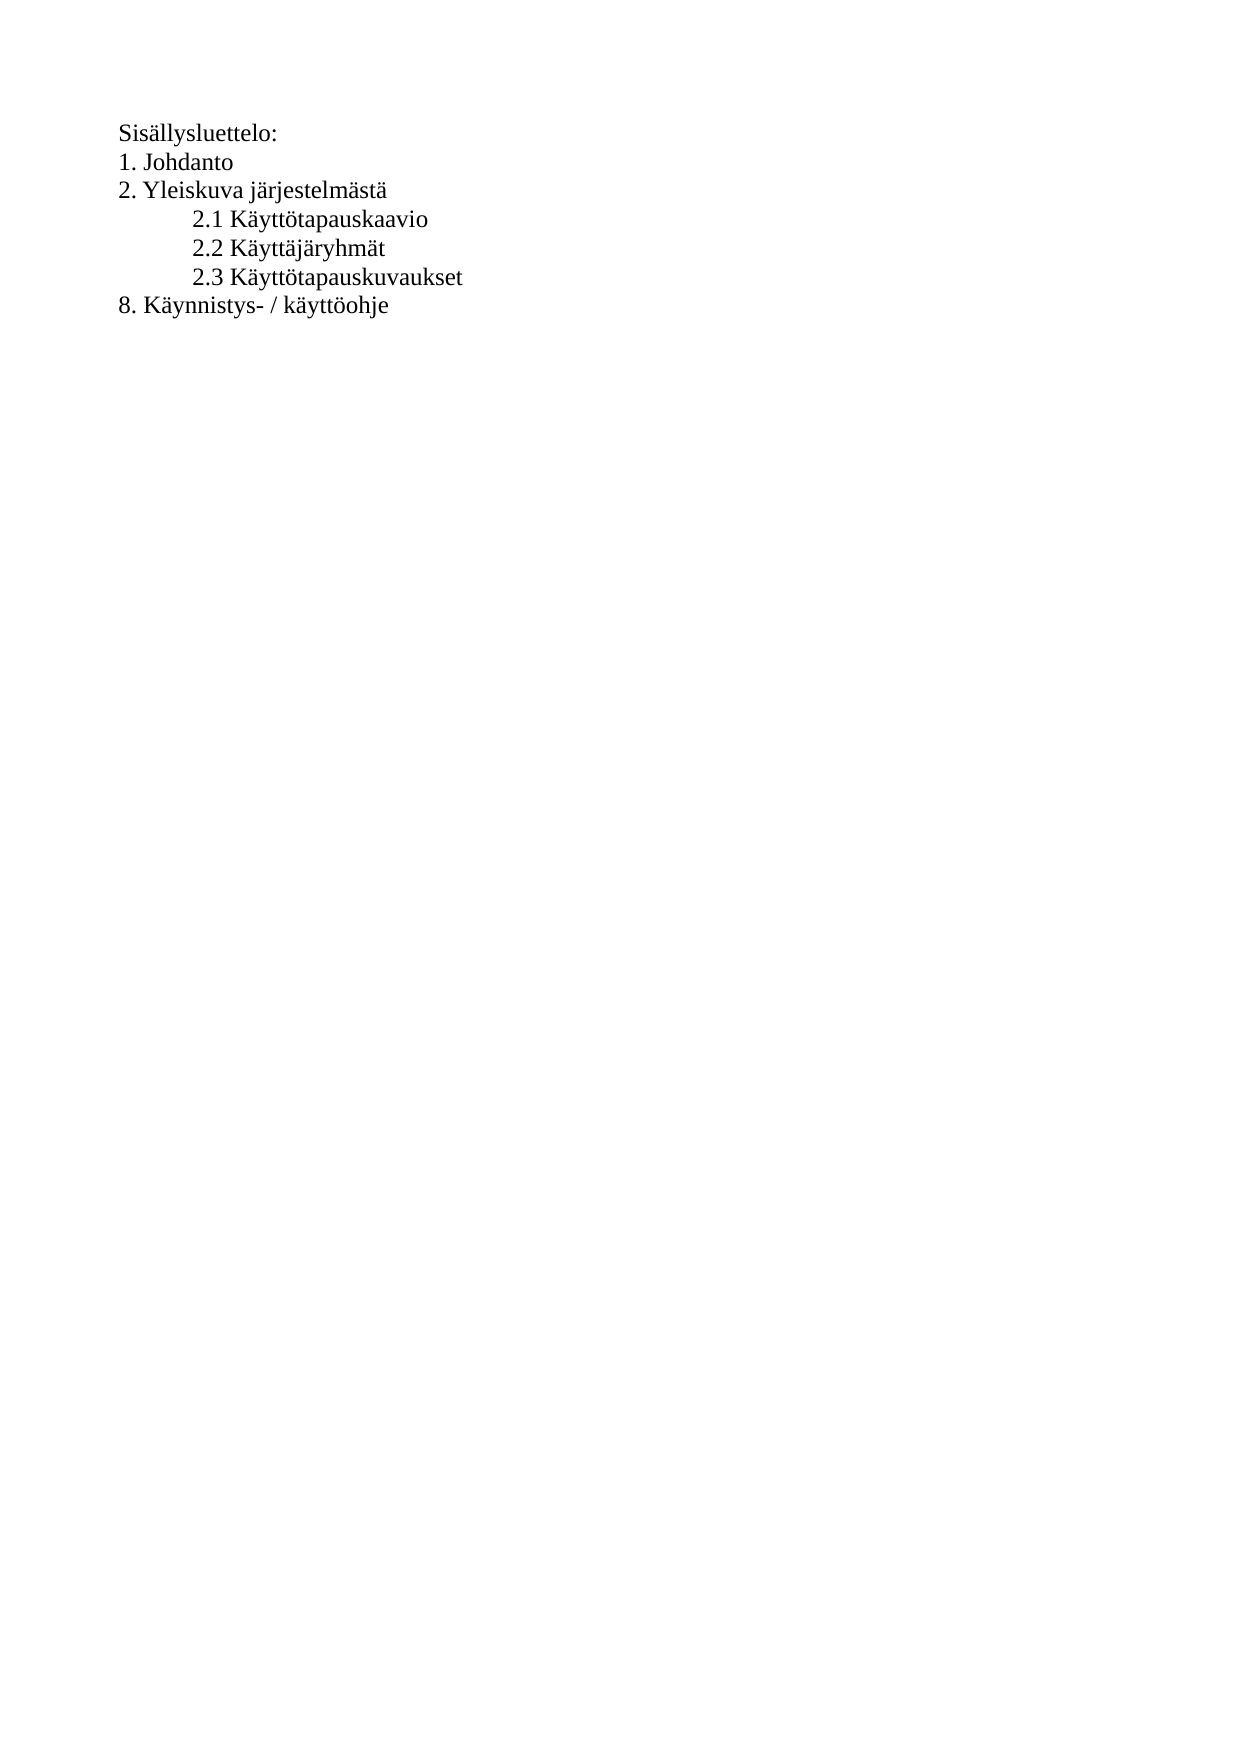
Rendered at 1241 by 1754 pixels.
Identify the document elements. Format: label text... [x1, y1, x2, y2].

text 2. Yleiskuva järjestelmästä [118, 176, 1122, 204]
text 1. Johdanto [118, 147, 1122, 176]
text 2.1 Käyttötapauskaavio [118, 204, 1122, 233]
text 2.2 Käyttäjäryhmät [118, 233, 1122, 262]
text 2.3 Käyttötapauskuvaukset [118, 262, 1122, 291]
text 8. Käynnistys- / käyttöohje [118, 291, 1122, 319]
text Sisällysluettelo: [118, 118, 1122, 147]
